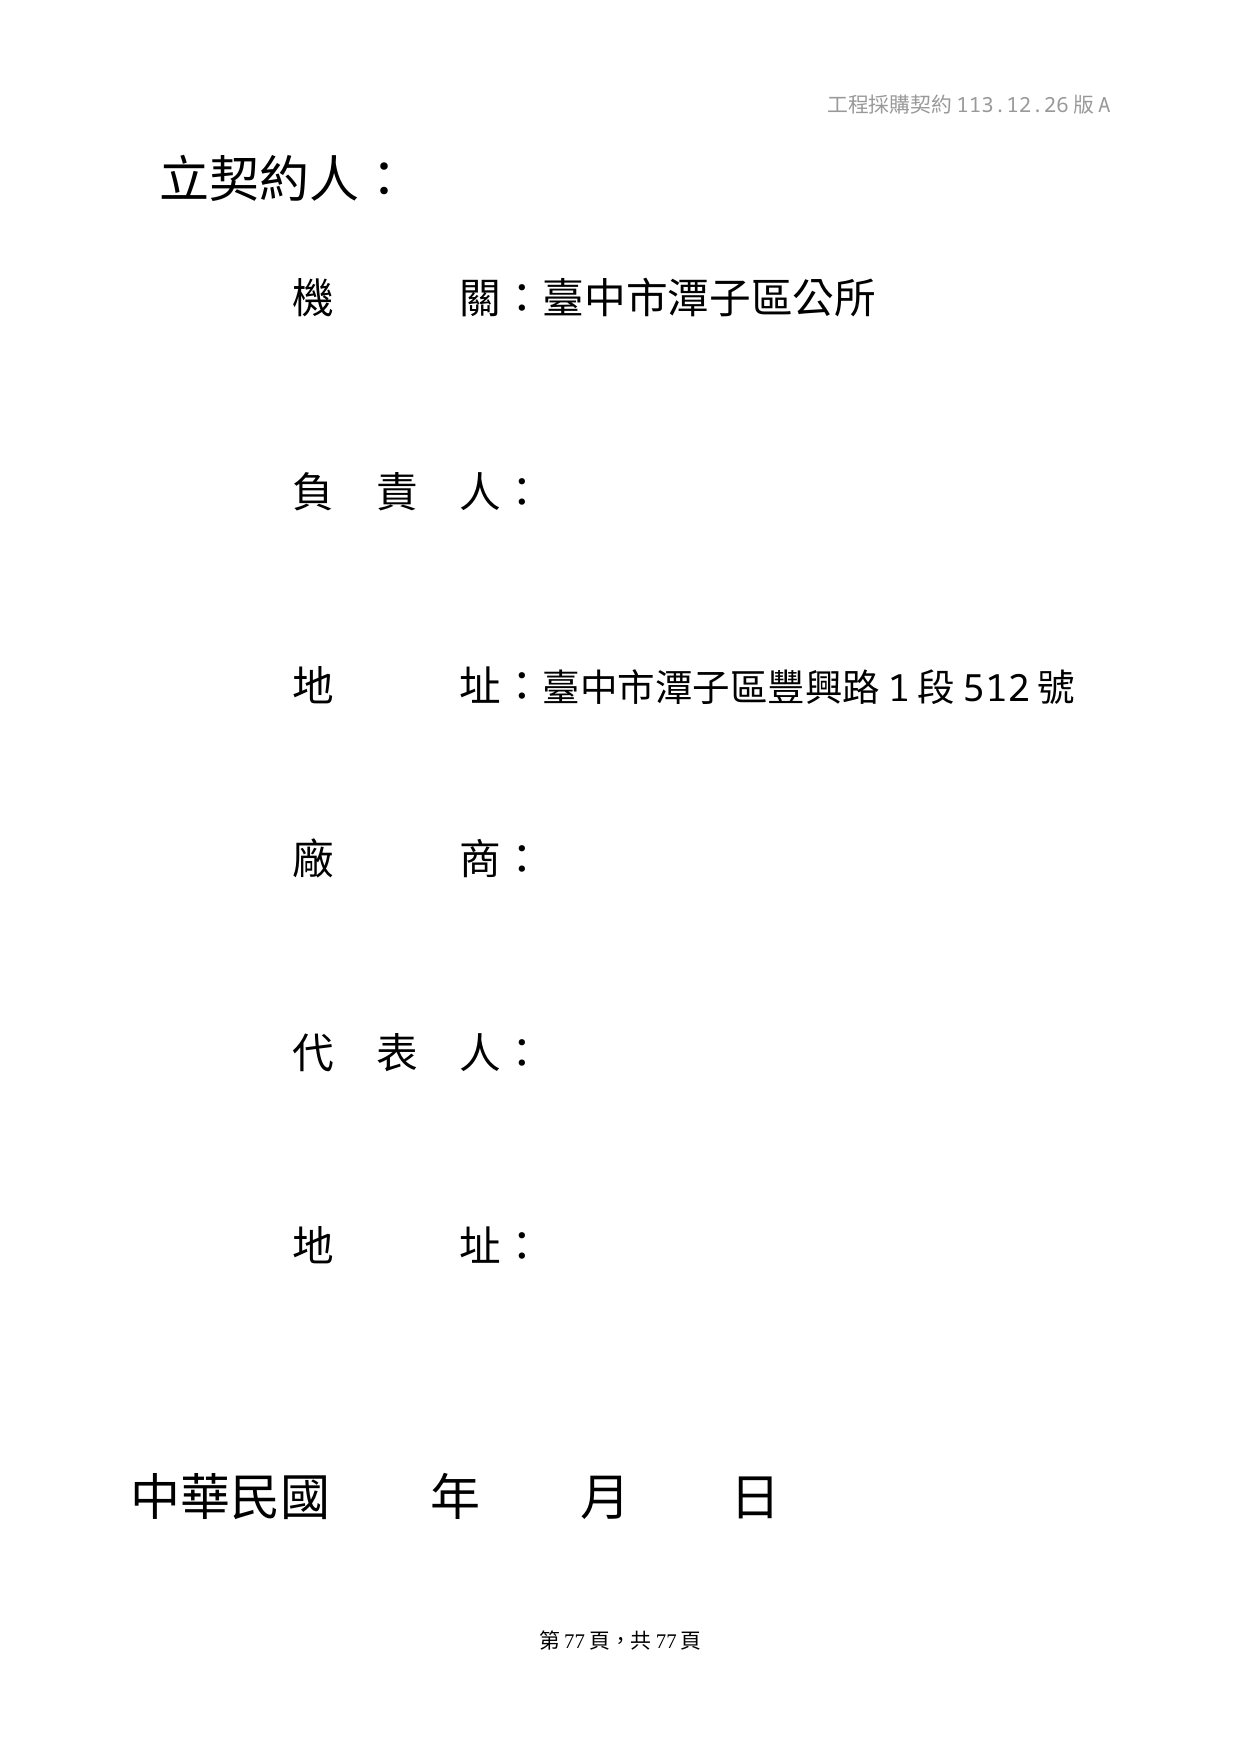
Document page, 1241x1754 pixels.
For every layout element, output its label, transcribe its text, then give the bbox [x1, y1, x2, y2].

text 立契約人： [159, 164, 1110, 206]
text 地 址： [292, 1220, 1110, 1272]
text 負 責 人： [263, 466, 1110, 518]
text 中華民國 年 月 日 [130, 1458, 1110, 1530]
text 機 關：臺中市潭子區公所 [263, 272, 1110, 324]
text 代 表 人： [292, 1026, 1110, 1078]
text 廠 商： [292, 833, 1110, 885]
text 地 址：臺中市潭子區豐興路1段512號 [263, 660, 1110, 712]
